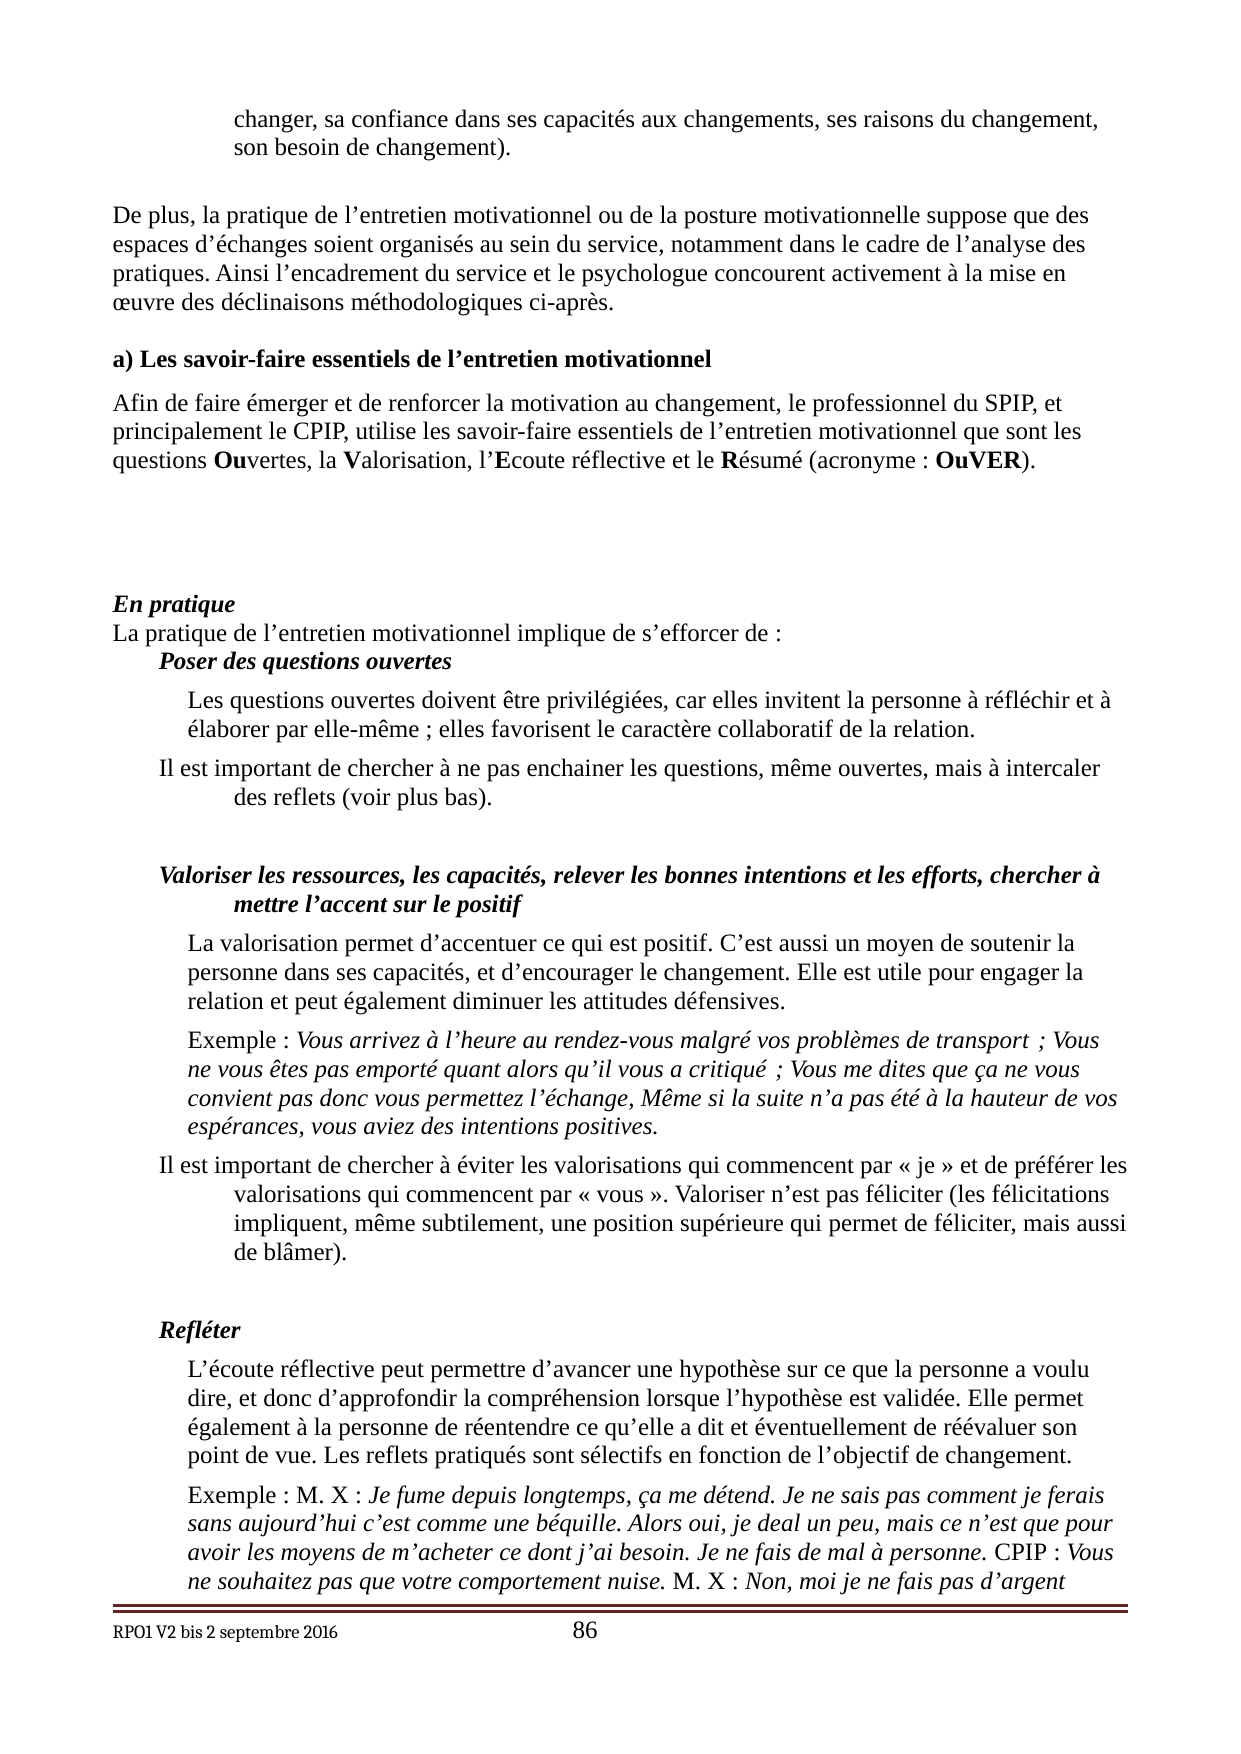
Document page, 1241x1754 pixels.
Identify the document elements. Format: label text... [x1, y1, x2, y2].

list Refléter [121, 1315, 1128, 1344]
text La pratique de l’entretien motivationnel implique de s’efforcer de : [112, 618, 1128, 646]
list Il est important de chercher à ne pas enchainer les questions, même ouvertes, mais à intercaler des reflets (voir plus bas). [121, 753, 1128, 811]
text L’écoute réflective peut permettre d’avancer une hypothèse sur ce que la personne a voulu dire, et donc d’approfondir la compréhension lorsque l’hypothèse est validée. Elle permet également à la personne de réentendre ce qu’elle a dit et éventuellement de réévaluer son point de vue. Les reflets pratiqués sont sélectifs en fonction de l’objectif de changement. [187, 1354, 1128, 1469]
list Poser des questions ouvertes [121, 646, 1128, 675]
text Exemple : M. X : Je fume depuis longtemps, ça me détend. Je ne sais pas comment je ferais sans aujourd’hui c’est comme une béquille. Alors oui, je deal un peu, mais ce n’est que pour avoir les moyens de m’acheter ce dont j’ai besoin. Je ne fais de mal à personne. CPIP : Vous ne souhaitez pas que votre comportement nuise. M. X : Non, moi je ne fais pas d’argent [187, 1480, 1128, 1595]
text a) Les savoir-faire essentiels de l’entretien motivationnel [112, 344, 1128, 373]
list changer, sa confiance dans ses capacités aux changements, ses raisons du changement, son besoin de changement). [121, 104, 1128, 161]
list Valoriser les ressources, les capacités, relever les bonnes intentions et les efforts, chercher à mettre l’accent sur le positif [121, 861, 1128, 918]
text Les questions ouvertes doivent être privilégiées, car elles invitent la personne à réfléchir et à élaborer par elle-même ; elles favorisent le caractère collaboratif de la relation. [187, 686, 1128, 743]
text Exemple : Vous arrivez à l’heure au rendez-vous malgré vos problèmes de transport ; Vous ne vous êtes pas emporté quant alors qu’il vous a critiqué ; Vous me dites que ça ne vous convient pas donc vous permettez l’échange, Même si la suite n’a pas été à la hauteur de vos espérances, vous aviez des intentions positives. [187, 1025, 1128, 1140]
text De plus, la pratique de l’entretien motivationnel ou de la posture motivationnelle suppose que des espaces d’échanges soient organisés au sein du service, notamment dans le cadre de l’analyse des pratiques. Ainsi l’encadrement du service et le psychologue concourent activement à la mise en œuvre des déclinaisons méthodologiques ci-après. [112, 200, 1128, 315]
text La valorisation permet d’accentuer ce qui est positif. C’est aussi un moyen de soutenir la personne dans ses capacités, et d’encourager le changement. Elle est utile pour engager la relation et peut également diminuer les attitudes défensives. [187, 928, 1128, 1015]
list Il est important de chercher à éviter les valorisations qui commencent par « je » et de préférer les valorisations qui commencent par « vous ». Valoriser n’est pas féliciter (les félicitations impliquent, même subtilement, une position supérieure qui permet de féliciter, mais aussi de blâmer). [121, 1151, 1128, 1266]
text En pratique [112, 589, 1128, 618]
text Afin de faire émerger et de renforcer la motivation au changement, le professionnel du SPIP, et principalement le CPIP, utilise les savoir-faire essentiels de l’entretien motivationnel que sont les questions Ouvertes, la Valorisation, l’Ecoute réflective et le Résumé (acronyme : OuVER). [112, 388, 1128, 474]
